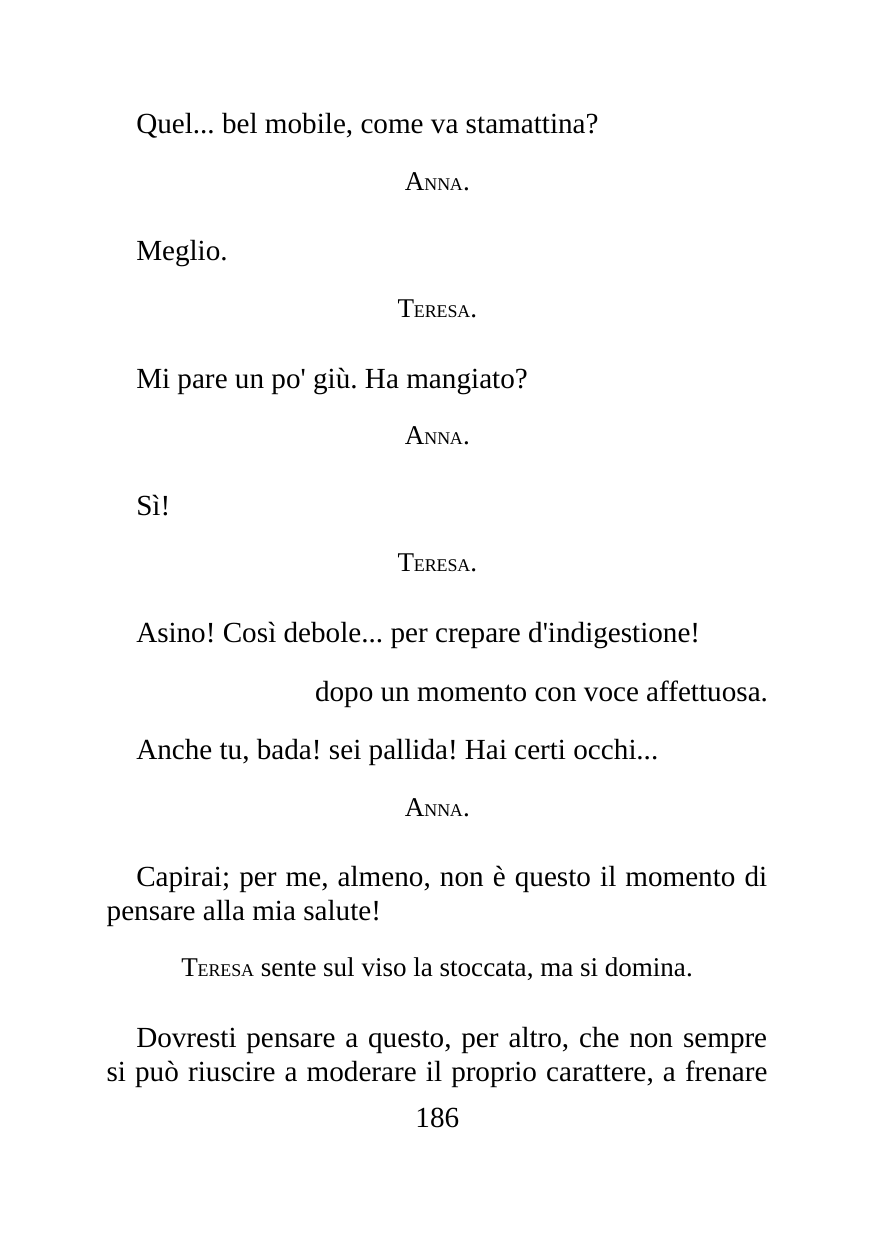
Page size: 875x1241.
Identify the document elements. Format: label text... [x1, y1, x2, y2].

text Anche tu, bada! sei pallida! Hai certi occhi... [106, 732, 768, 766]
text Teresa sente sul viso la stoccata, ma si domina. [106, 951, 768, 983]
text Asino! Così debole... per crepare d'indigestione! [106, 615, 768, 649]
text Anna. [106, 165, 768, 196]
text Dovresti pensare a questo, per altro, che non sempre si può riuscire a moderare il proprio carattere, a frenare [106, 1020, 768, 1087]
text Meglio. [106, 233, 768, 267]
text Sì! [106, 488, 768, 521]
text Teresa. [106, 292, 768, 323]
text Anna. [106, 419, 768, 450]
text Capirai; per me, almeno, non è questo il momento di pensare alla mia salute! [106, 859, 768, 926]
text dopo un momento con voce affettuosa. [106, 674, 768, 707]
text Quel... bel mobile, come va stamattina? [106, 106, 768, 140]
text Anna. [106, 791, 768, 822]
text Mi pare un po' giù. Ha mangiato? [106, 361, 768, 394]
text Teresa. [106, 546, 768, 578]
